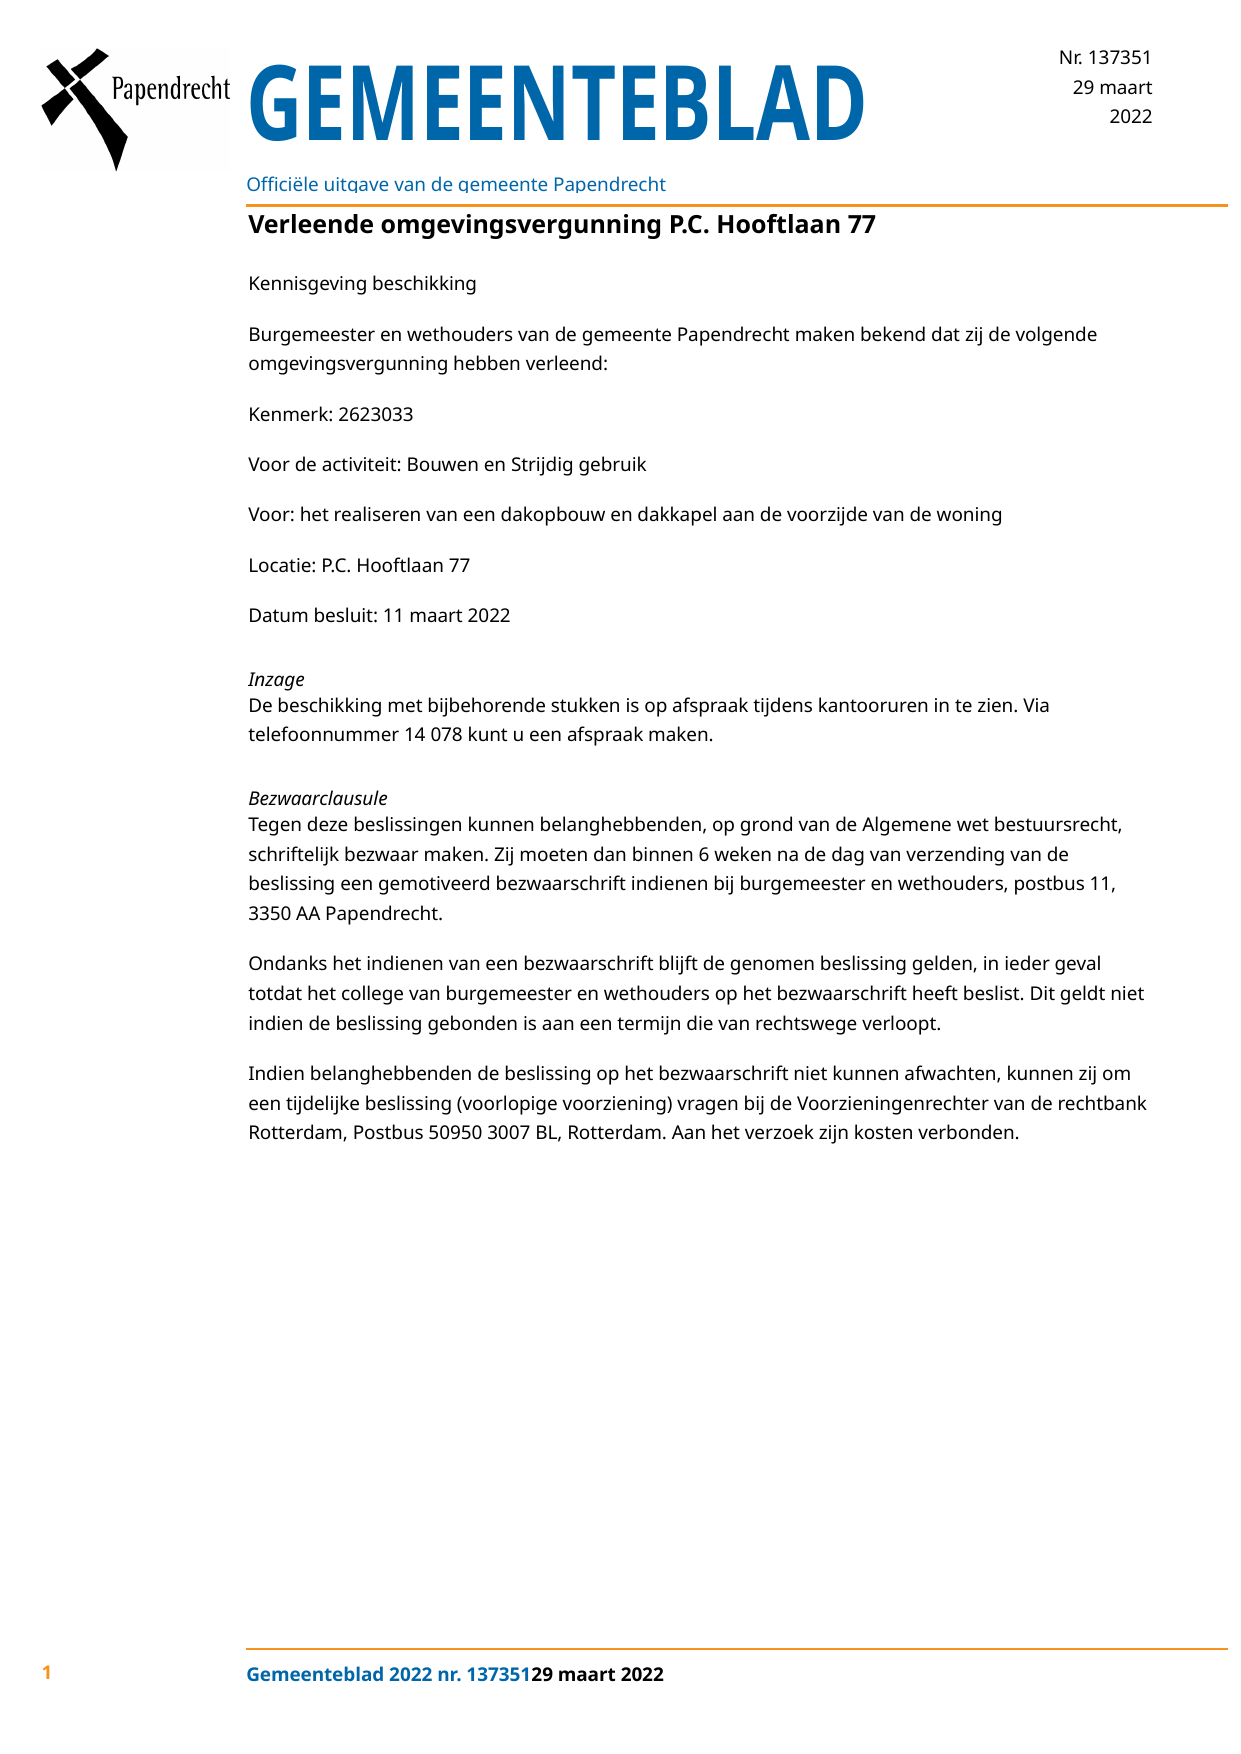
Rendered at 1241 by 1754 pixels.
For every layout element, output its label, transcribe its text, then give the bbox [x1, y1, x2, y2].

text Voor de activiteit: Bouwen en Strijdig gebruik [248, 451, 1152, 477]
text Kennisgeving beschikking [248, 270, 1152, 296]
text Locatie: P.C. Hooftlaan 77 [248, 552, 1152, 578]
text Kenmerk: 2623033 [248, 401, 1152, 426]
text Burgemeester en wethouders van de gemeente Papendrecht maken bekend dat zij de volgende omgevingsvergunning hebben verleend: [248, 321, 1152, 376]
text De beschikking met bijbehorende stukken is op afspraak tijdens kantooruren in te zien. Via telefoonnummer 14 078 kunt u een afspraak maken. [248, 692, 1152, 747]
text Inzage [248, 666, 1152, 692]
text Voor: het realiseren van een dakopbouw en dakkapel aan de voorzijde van de woning [248, 502, 1152, 527]
text Verleende omgevingsvergunning P.C. Hooftlaan 77 [248, 207, 1152, 241]
text Indien belanghebbenden de beslissing op het bezwaarschrift niet kunnen afwachten, kunnen zij om een tijdelijke beslissing (voorlopige voorziening) vragen bij de Voorzieningenrechter van de rechtbank Rotterdam, Postbus 50950 3007 BL, Rotterdam. Aan het verzoek zijn kosten verbonden. [248, 1060, 1152, 1145]
text Ondanks het indienen van een bezwaarschrift blijft de genomen beslissing gelden, in ieder geval totdat het college van burgemeester en wethouders op het bezwaarschrift heeft beslist. Dit geldt niet indien de beslissing gebonden is aan een termijn die van rechtswege verloopt. [248, 951, 1152, 1035]
picture [41, 47, 231, 172]
text Bezwaarclausule [248, 786, 1152, 811]
text Datum besluit: 11 maart 2022 [248, 602, 1152, 628]
text Tegen deze beslissingen kunnen belanghebbenden, op grond van de Algemene wet bestuursrecht, schriftelijk bezwaar maken. Zij moeten dan binnen 6 weken na de dag van verzending van de beslissing een gemotiveerd bezwaarschrift indienen bij burgemeester en wethouders, postbus 11, 3350 AA Papendrecht. [248, 811, 1152, 926]
